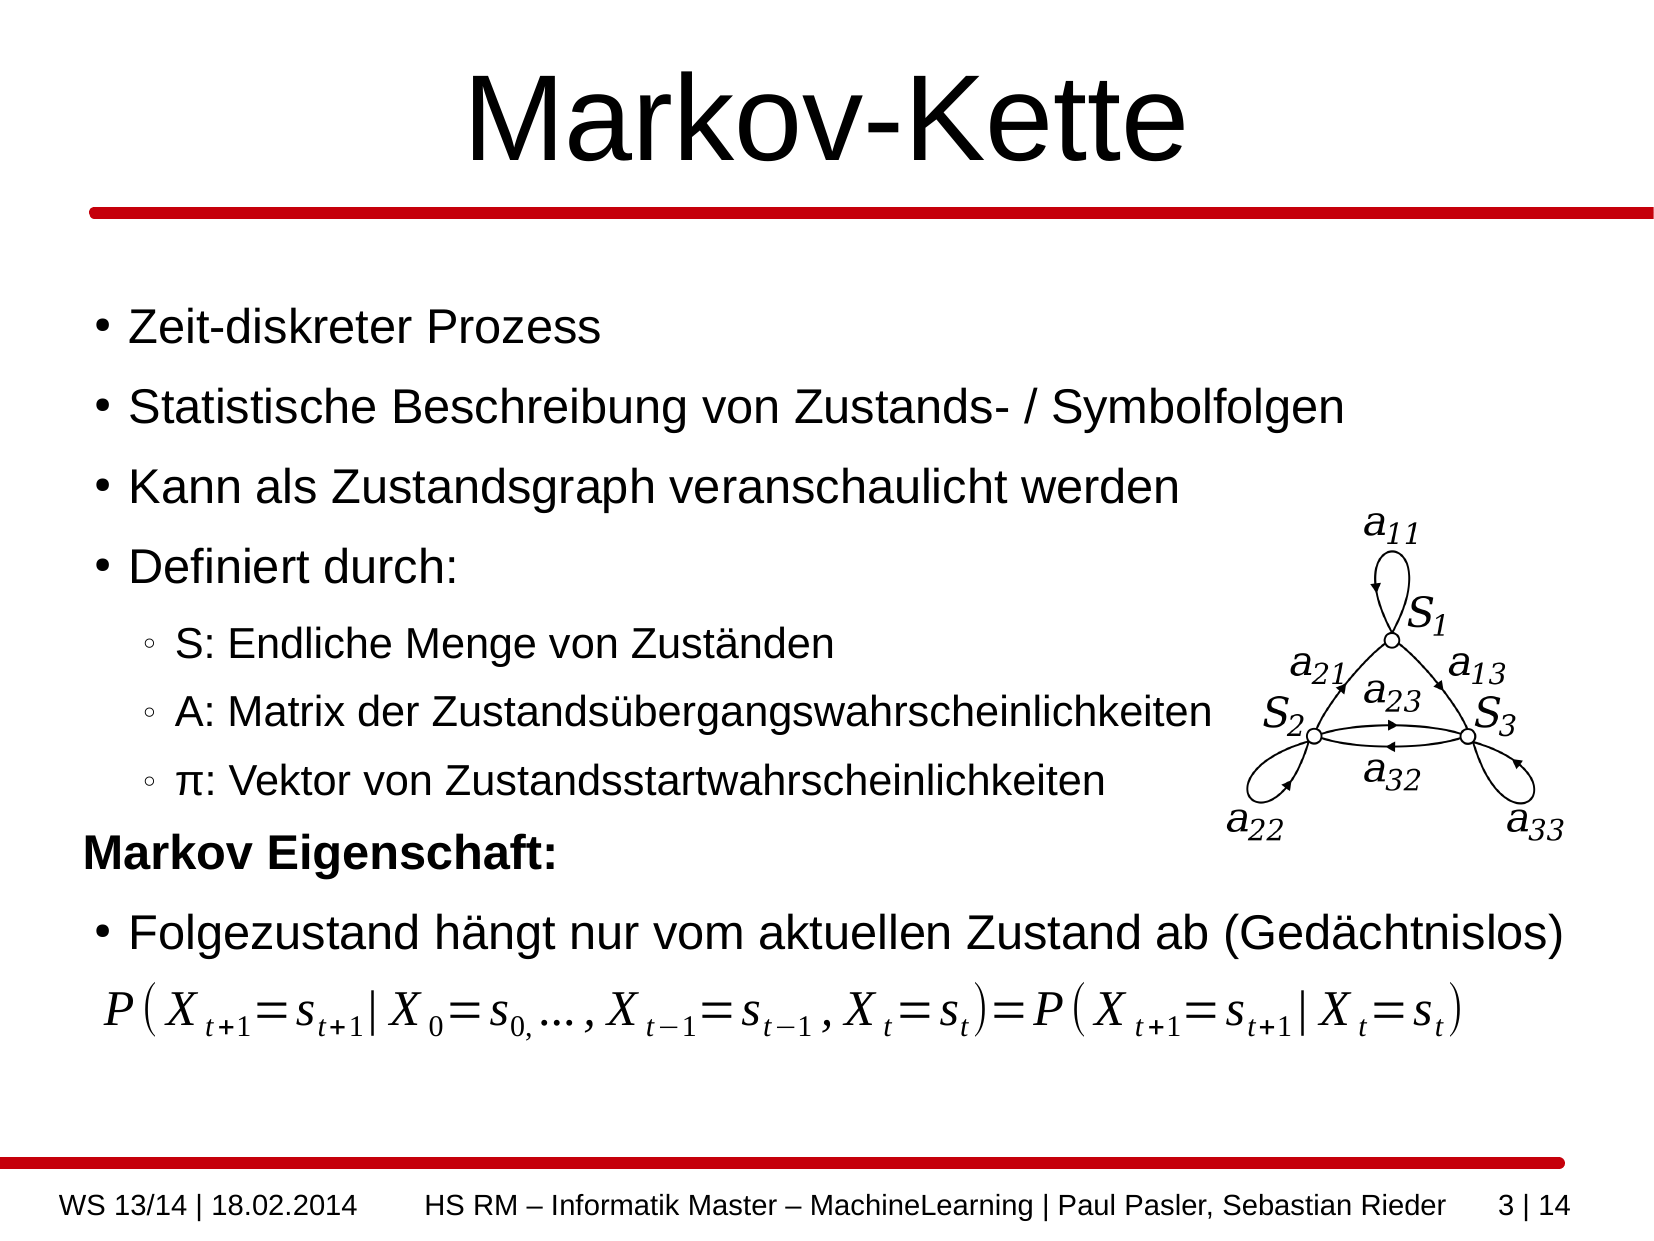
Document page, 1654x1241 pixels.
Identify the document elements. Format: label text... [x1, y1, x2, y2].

picture [1210, 500, 1571, 851]
chart [94, 980, 1470, 1045]
title Markov-Kette [82, 47, 1571, 189]
list Zeit-diskreter Prozess Statistische Beschreibung von Zustands- / Symbolfolgen Kann als Zustandsgraph veranschaulicht werden Definiert durch: S: Endliche Menge von Zuständen A: Matrix der Zustandsübergangswahrscheinlichkeiten π: Vektor von Zustandsstartwahrscheinlichkeiten Markov Eigenschaft: Folgezustand hängt nur vom aktuellen Zustand ab (Gedächtnislos) [82, 299, 1571, 1019]
